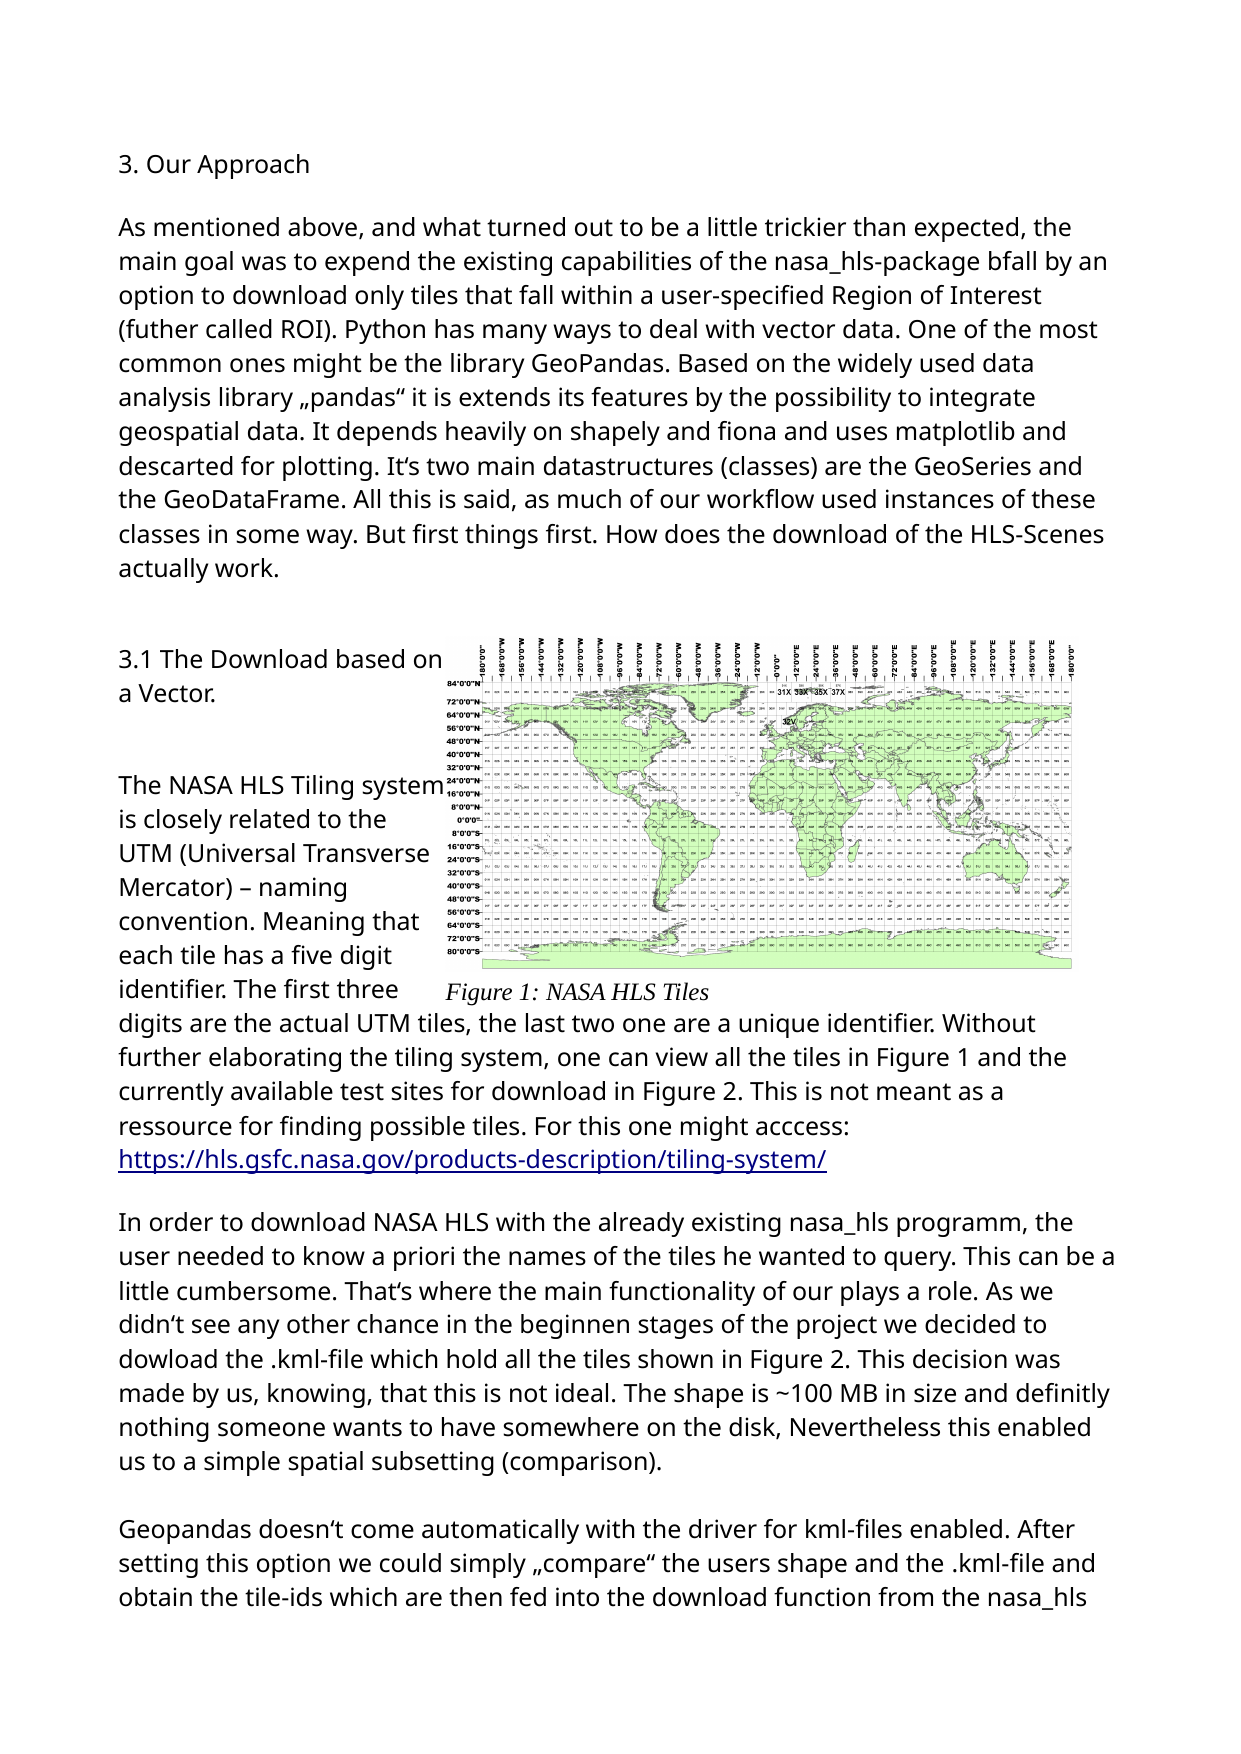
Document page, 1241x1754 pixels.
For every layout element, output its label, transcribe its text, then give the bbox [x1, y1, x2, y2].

text Figure 1: NASA HLS Tiles [445, 972, 1079, 1005]
text [1079, 642, 1122, 710]
picture [445, 636, 1079, 972]
text As mentioned above, and what turned out to be a little trickier than expected, the main goal was to expend the existing capabilities of the nasa_hls-package bfall by an option to download only tiles that fall within a user-specified Region of Interest (futher called ROI). Python has many ways to deal with vector data. One of the most common ones might be the library GeoPandas. Based on the widely used data analysis library „pandas“ it is extends its features by the possibility to integrate geospatial data. It depends heavily on shapely and fiona and uses matplotlib and descarted for plotting. It‘s two main datastructures (classes) are the GeoSeries and the GeoDataFrame. All this is said, as much of our workflow used instances of these classes in some way. But first things first. How does the download of the HLS-Scenes actually work. [118, 210, 1122, 584]
text Geopandas doesn‘t come automatically with the driver for kml-files enabled. After setting this option we could simply „compare“ the users shape and the .kml-file and obtain the tile-ids which are then fed into the download function from the nasa_hls [118, 1512, 1122, 1614]
text 3. Our Approach [118, 147, 1122, 181]
text In order to download NASA HLS with the already existing nasa_hls programm, the user needed to know a priori the names of the tiles he wanted to query. This can be a little cumbersome. That‘s where the main functionality of our plays a role. As we didn‘t see any other chance in the beginnen stages of the project we decided to dowload the .kml-file which hold all the tiles shown in Figure 2. This decision was made by us, knowing, that this is not ideal. The shape is ~100 MB in size and definitly nothing someone wants to have somewhere on the disk, Nevertheless this enabled us to a simple spatial subsetting (comparison). [118, 1205, 1122, 1477]
text The NASA HLS Tiling system is closely related to the UTM (Universal Transverse Mercator) – naming convention. Meaning that each tile has a five digit identifier. The first three digits are the actual UTM tiles, the last two one are a unique identifier. Without further elaborating the tiling system, one can view all the tiles in Figure 1 and the currently available test sites for download in Figure 2. This is not meant as a ressource for finding possible tiles. For this one might acccess: https://hls.gsfc.nasa.gov/products-description/tiling-system/ [118, 972, 1122, 1176]
text 3.1 The Download based on a Vector. [118, 642, 445, 710]
